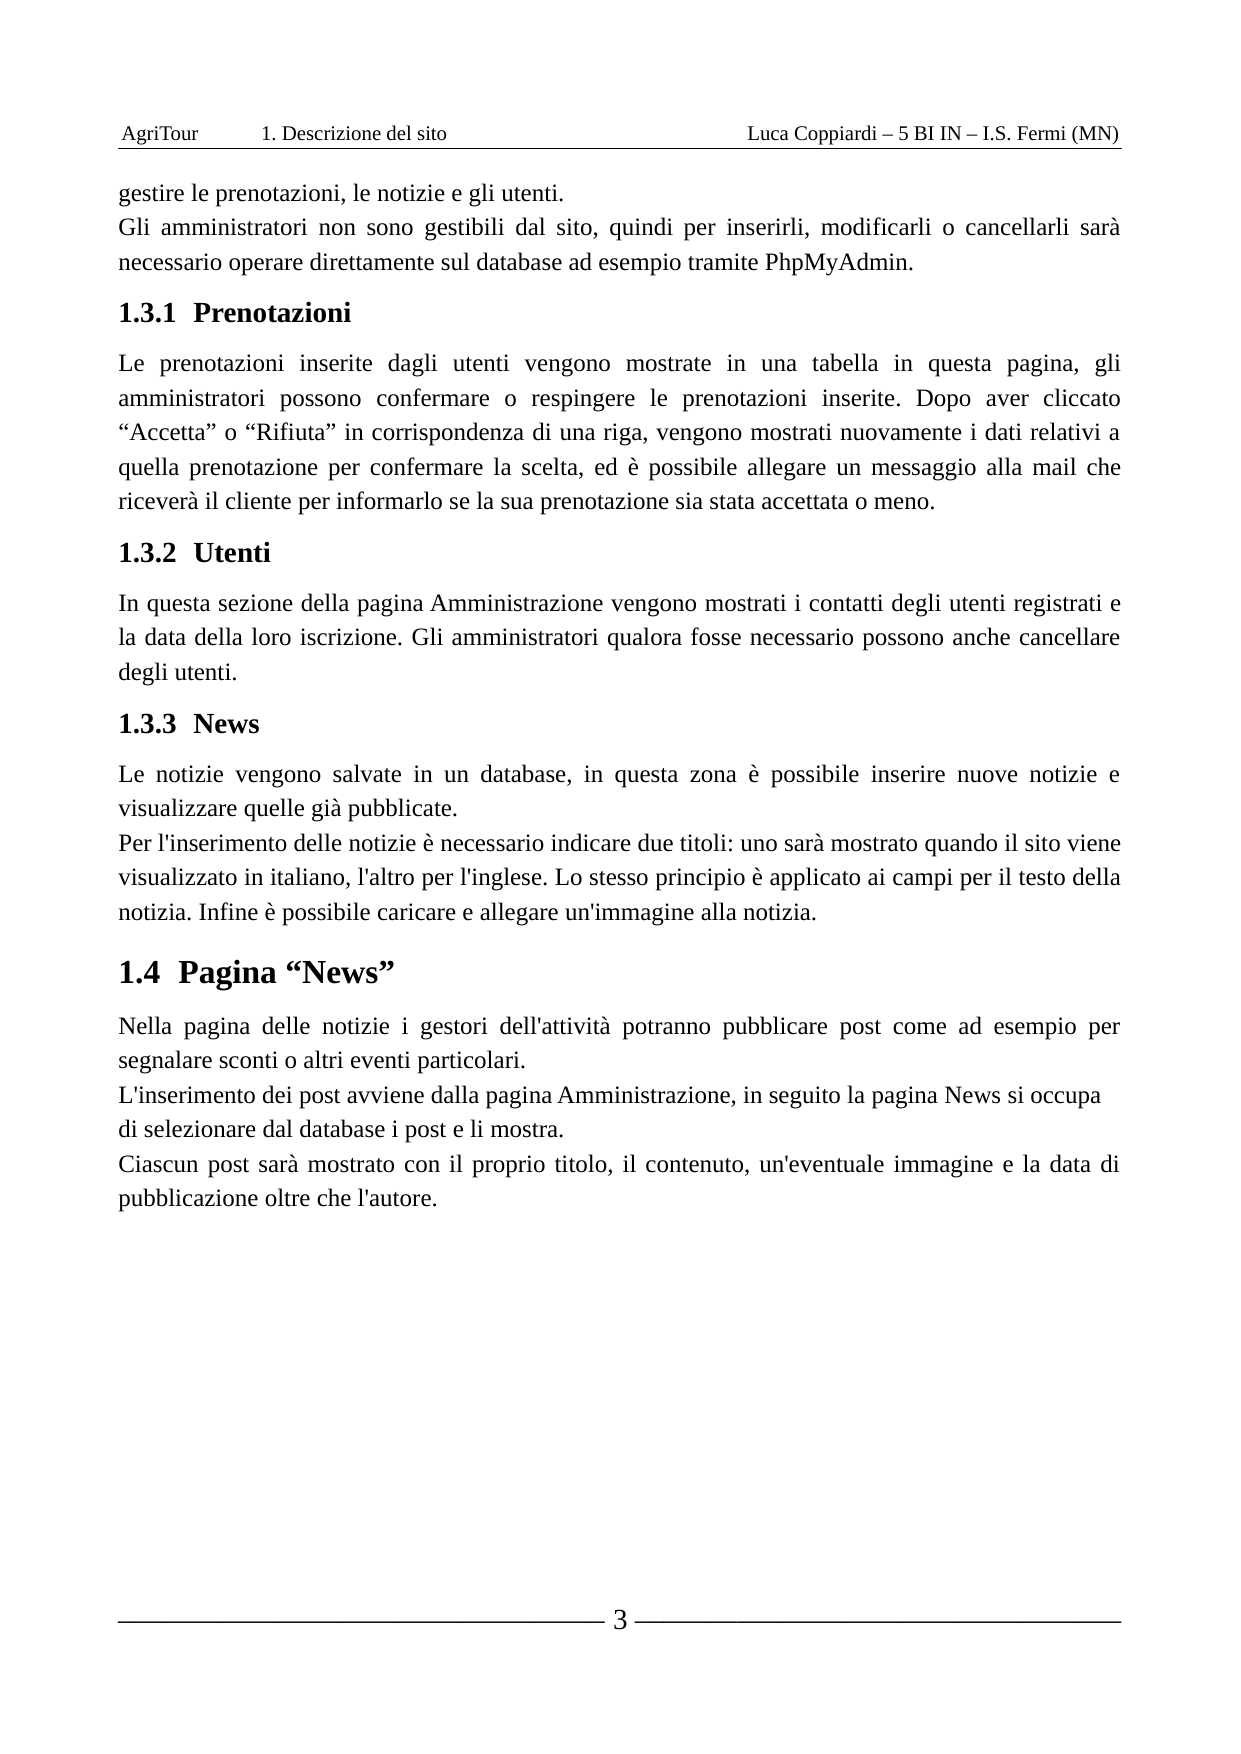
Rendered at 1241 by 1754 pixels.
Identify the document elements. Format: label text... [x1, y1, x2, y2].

text Ciascun post sarà mostrato con il proprio titolo, il contenuto, un'eventuale immagine e la data di pubblicazione oltre che l'autore. [118, 1149, 1122, 1212]
subtitle Utenti [118, 535, 1122, 569]
subtitle Pagina “News” [118, 952, 1122, 991]
text di selezionare dal database i post e li mostra. [118, 1114, 1122, 1143]
text Per l'inserimento delle notizie è necessario indicare due titoli: uno sarà mostrato quando il sito viene visualizzato in italiano, l'altro per l'inglese. Lo stesso principio è applicato ai campi per il testo della notizia. Infine è possibile caricare e allegare un'immagine alla notizia. [118, 828, 1122, 925]
text In questa sezione della pagina Amministrazione vengono mostrati i contatti degli utenti registrati e la data della loro iscrizione. Gli amministratori qualora fosse necessario possono anche cancellare degli utenti. [118, 588, 1122, 686]
subtitle Prenotazioni [118, 296, 1122, 329]
text gestire le prenotazioni, le notizie e gli utenti. [118, 178, 1122, 206]
text Gli amministratori non sono gestibili dal sito, quindi per inserirli, modificarli o cancellarli sarà necessario operare direttamente sul database ad esempio tramite PhpMyAdmin. [118, 212, 1122, 275]
subtitle News [118, 706, 1122, 739]
text Nella pagina delle notizie i gestori dell'attività potranno pubblicare post come ad esempio per segnalare sconti o altri eventi particolari. [118, 1011, 1122, 1074]
text Le notizie vengono salvate in un database, in questa zona è possibile inserire nuove notizie e visualizzare quelle già pubblicate. [118, 759, 1122, 822]
text L'inserimento dei post avviene dalla pagina Amministrazione, in seguito la pagina News si occupa [118, 1080, 1122, 1108]
text Le prenotazioni inserite dagli utenti vengono mostrate in una tabella in questa pagina, gli amministratori possono confermare o respingere le prenotazioni inserite. Dopo aver cliccato “Accetta” o “Rifiuta” in corrispondenza di una riga, vengono mostrati nuovamente i dati relativi a quella prenotazione per confermare la scelta, ed è possibile allegare un messaggio alla mail che riceverà il cliente per informarlo se la sua prenotazione sia stata accettata o meno. [118, 348, 1122, 515]
